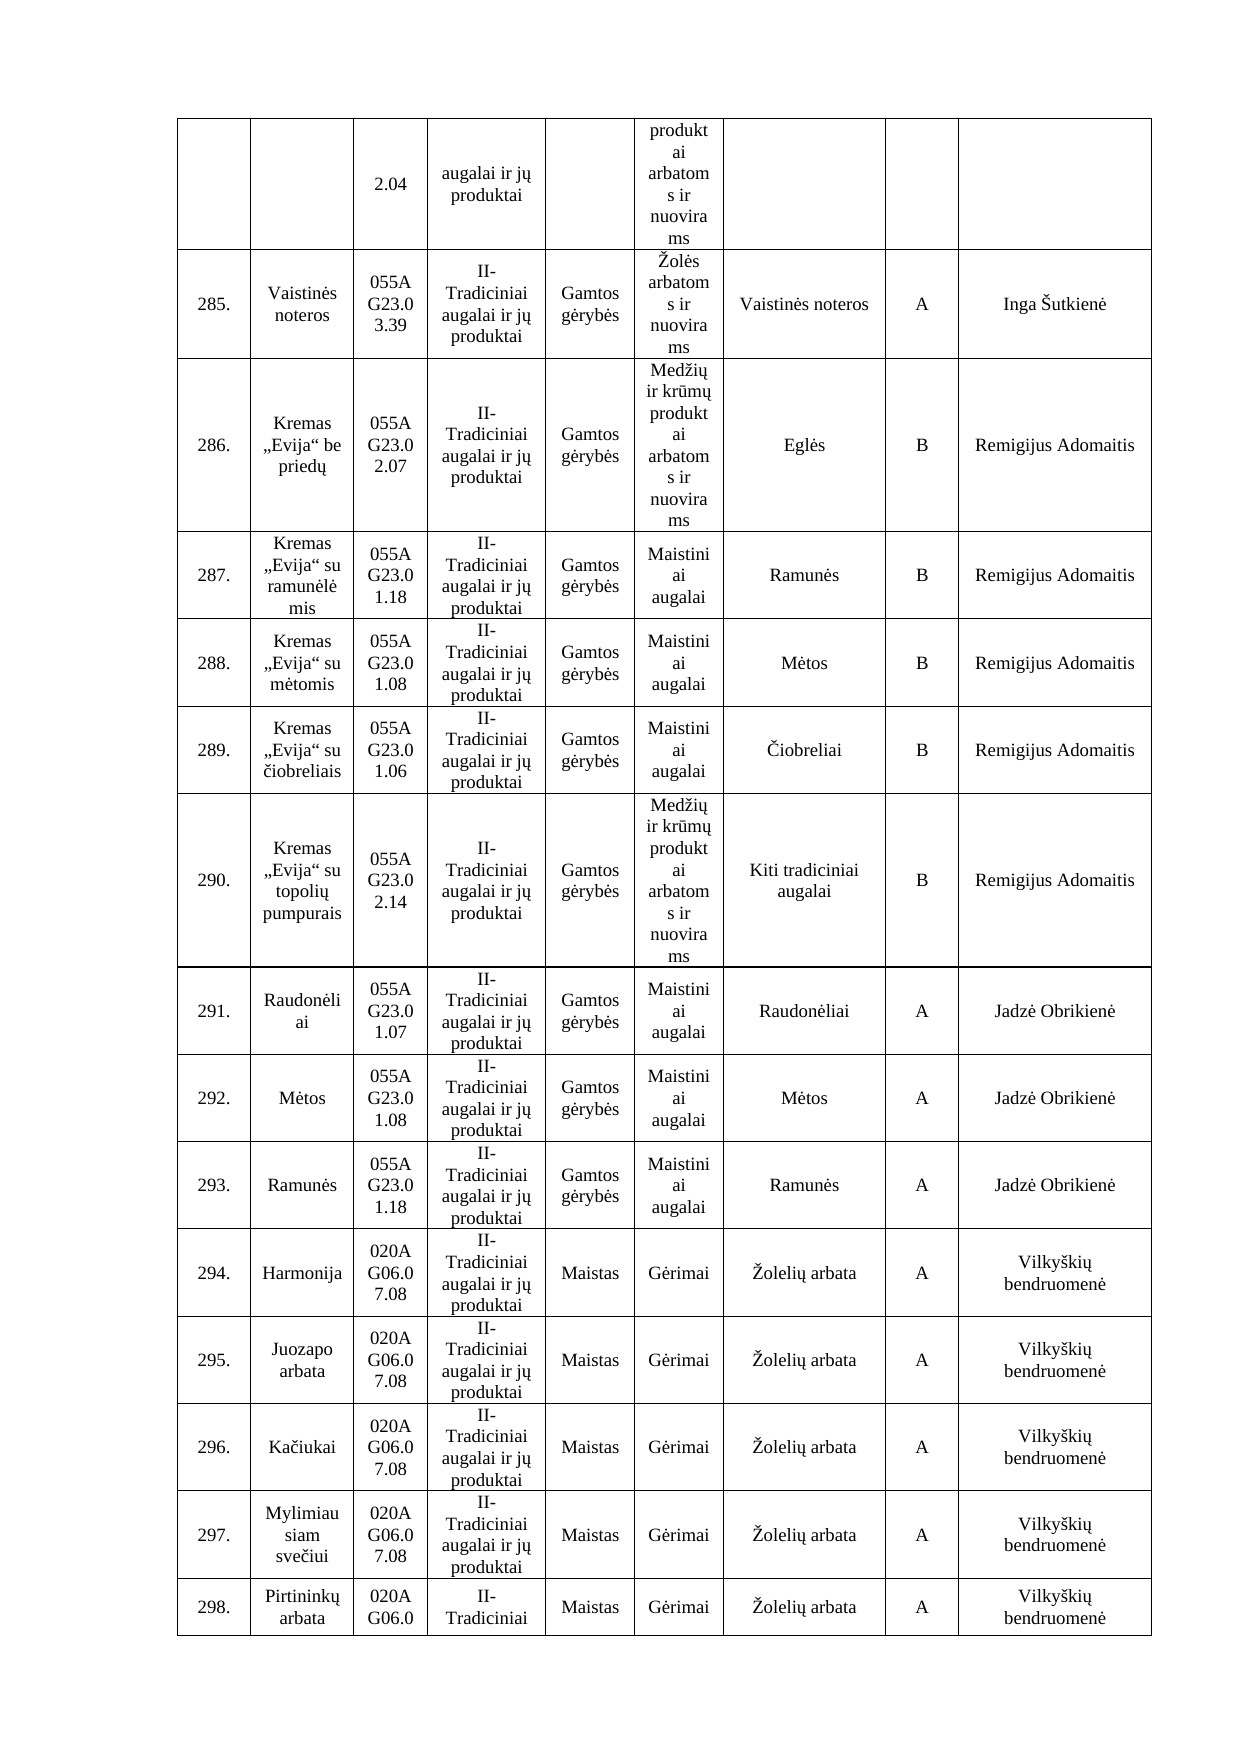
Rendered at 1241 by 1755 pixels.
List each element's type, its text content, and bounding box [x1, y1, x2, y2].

table_cell Gėrimai [635, 1404, 723, 1490]
table_cell Gamtos gėrybės [546, 619, 634, 706]
table_cell augalai ir jų produktai [428, 119, 545, 248]
table_cell Gamtos gėrybės [546, 1055, 634, 1141]
table_cell A [886, 1491, 958, 1577]
table_cell Gėrimai [635, 1229, 723, 1316]
table_cell Vilkyškių bendruomenė [959, 1491, 1151, 1577]
table_cell Ramunės [724, 1142, 885, 1228]
table_cell 055AG23.01.06 [354, 707, 427, 793]
table_cell 293. [178, 1142, 250, 1228]
table_cell II-Tradiciniai augalai ir jų produktai [428, 794, 545, 966]
table_cell 2.04 [354, 119, 427, 248]
table_cell Gamtos gėrybės [546, 359, 634, 531]
table_cell 055AG23.01.07 [354, 968, 427, 1054]
table_cell II-Tradiciniai [428, 1579, 545, 1635]
table_cell A [886, 1579, 958, 1635]
table_cell Maistiniai augalai [635, 968, 723, 1054]
table_cell II-Tradiciniai augalai ir jų produktai [428, 1491, 545, 1577]
table_cell Žolelių arbata [724, 1404, 885, 1490]
table_cell Mėtos [724, 619, 885, 706]
table_cell 297. [178, 1491, 250, 1577]
table_cell Pirtininkų arbata [251, 1579, 353, 1635]
table_cell 288. [178, 619, 250, 706]
table_cell II-Tradiciniai augalai ir jų produktai [428, 359, 545, 531]
table_cell 285. [178, 250, 250, 357]
table_cell 055AG23.01.18 [354, 1142, 427, 1228]
table_cell 295. [178, 1317, 250, 1403]
table_cell Remigijus Adomaitis [959, 619, 1151, 706]
table_cell II-Tradiciniai augalai ir jų produktai [428, 1317, 545, 1403]
table_cell II-Tradiciniai augalai ir jų produktai [428, 619, 545, 706]
table_cell Vilkyškių bendruomenė [959, 1317, 1151, 1403]
table_cell 055AG23.01.18 [354, 532, 427, 618]
table_cell Maistas [546, 1404, 634, 1490]
table_cell Maistas [546, 1491, 634, 1577]
table_cell A [886, 968, 958, 1054]
table_cell Inga Šutkienė [959, 250, 1151, 357]
table_cell 020AG06.0 [354, 1579, 427, 1635]
table_cell Ramunės [251, 1142, 353, 1228]
table_cell Gėrimai [635, 1491, 723, 1577]
table_cell 292. [178, 1055, 250, 1141]
table_cell [251, 119, 353, 248]
table_cell Jadzė Obrikienė [959, 968, 1151, 1054]
table_cell B [886, 359, 958, 531]
table_cell II-Tradiciniai augalai ir jų produktai [428, 250, 545, 357]
table_cell Raudonėliai [724, 968, 885, 1054]
table_cell 055AG23.02.14 [354, 794, 427, 966]
table_cell Žolelių arbata [724, 1229, 885, 1316]
table_cell Medžių ir krūmų produktai arbatoms ir nuovirams [635, 359, 723, 531]
table_cell 286. [178, 359, 250, 531]
table_cell Maistiniai augalai [635, 532, 723, 618]
table_cell Mylimiausiam svečiui [251, 1491, 353, 1577]
table_cell II-Tradiciniai augalai ir jų produktai [428, 1142, 545, 1228]
table_cell [886, 119, 958, 248]
table_cell 294. [178, 1229, 250, 1316]
table_cell Gamtos gėrybės [546, 1142, 634, 1228]
table_cell Maistiniai augalai [635, 1055, 723, 1141]
table_cell II-Tradiciniai augalai ir jų produktai [428, 1229, 545, 1316]
table_cell Maistiniai augalai [635, 1142, 723, 1228]
table_cell Kremas „Evija“ su topolių pumpurais [251, 794, 353, 966]
table_cell Gamtos gėrybės [546, 707, 634, 793]
table_cell Vaistinės noteros [724, 250, 885, 357]
table_cell A [886, 1142, 958, 1228]
table_cell [959, 119, 1151, 248]
table_cell Mėtos [724, 1055, 885, 1141]
table_cell Raudonėliai [251, 968, 353, 1054]
table_cell 291. [178, 968, 250, 1054]
table_cell produktai arbatoms ir nuovirams [635, 119, 723, 248]
table_cell Žolelių arbata [724, 1579, 885, 1635]
table_cell Gamtos gėrybės [546, 968, 634, 1054]
table_cell Kremas „Evija“ su ramunėlėmis [251, 532, 353, 618]
table_cell 055AG23.01.08 [354, 619, 427, 706]
table_cell A [886, 1404, 958, 1490]
table_cell II-Tradiciniai augalai ir jų produktai [428, 968, 545, 1054]
table_cell Vilkyškių bendruomenė [959, 1404, 1151, 1490]
table_cell Maistas [546, 1229, 634, 1316]
table_cell Čiobreliai [724, 707, 885, 793]
table_cell [724, 119, 885, 248]
table_cell A [886, 1229, 958, 1316]
table_cell 055AG23.02.07 [354, 359, 427, 531]
table_cell 020AG06.07.08 [354, 1317, 427, 1403]
table_cell Medžių ir krūmų produktai arbatoms ir nuovirams [635, 794, 723, 966]
table_cell Jadzė Obrikienė [959, 1142, 1151, 1228]
table_cell Remigijus Adomaitis [959, 794, 1151, 966]
table_cell Kačiukai [251, 1404, 353, 1490]
table_cell Žolės arbatoms ir nuovirams [635, 250, 723, 357]
table_cell 055AG23.03.39 [354, 250, 427, 357]
table_cell A [886, 1055, 958, 1141]
table_cell Vilkyškių bendruomenė [959, 1229, 1151, 1316]
table_cell 055AG23.01.08 [354, 1055, 427, 1141]
table_cell Gėrimai [635, 1317, 723, 1403]
table_cell B [886, 707, 958, 793]
table_cell Maistiniai augalai [635, 619, 723, 706]
table_cell 020AG06.07.08 [354, 1229, 427, 1316]
table_cell II-Tradiciniai augalai ir jų produktai [428, 532, 545, 618]
table_cell Kremas „Evija“ su mėtomis [251, 619, 353, 706]
table_cell II-Tradiciniai augalai ir jų produktai [428, 1404, 545, 1490]
table_cell Remigijus Adomaitis [959, 532, 1151, 618]
table_cell Jadzė Obrikienė [959, 1055, 1151, 1141]
table_cell Gamtos gėrybės [546, 532, 634, 618]
table_cell Kremas „Evija“ be priedų [251, 359, 353, 531]
table_cell B [886, 794, 958, 966]
table_cell Gamtos gėrybės [546, 794, 634, 966]
table_cell Kiti tradiciniai augalai [724, 794, 885, 966]
table_cell Maistas [546, 1579, 634, 1635]
table_cell Mėtos [251, 1055, 353, 1141]
table_cell B [886, 532, 958, 618]
table_cell 296. [178, 1404, 250, 1490]
table_cell 287. [178, 532, 250, 618]
table_cell [178, 119, 250, 248]
table_cell [546, 119, 634, 248]
table_cell 298. [178, 1579, 250, 1635]
table_cell Žolelių arbata [724, 1491, 885, 1577]
table_cell Vaistinės noteros [251, 250, 353, 357]
table_cell 020AG06.07.08 [354, 1404, 427, 1490]
table_cell A [886, 1317, 958, 1403]
table_cell Vilkyškių bendruomenė [959, 1579, 1151, 1635]
table_cell 290. [178, 794, 250, 966]
table_cell Eglės [724, 359, 885, 531]
table_cell II-Tradiciniai augalai ir jų produktai [428, 1055, 545, 1141]
table_cell B [886, 619, 958, 706]
table_cell Maistas [546, 1317, 634, 1403]
table_cell Remigijus Adomaitis [959, 707, 1151, 793]
table_cell Gėrimai [635, 1579, 723, 1635]
table_cell II-Tradiciniai augalai ir jų produktai [428, 707, 545, 793]
table_cell Harmonija [251, 1229, 353, 1316]
table_cell Gamtos gėrybės [546, 250, 634, 357]
table_cell Juozapo arbata [251, 1317, 353, 1403]
table_cell Ramunės [724, 532, 885, 618]
table_cell A [886, 250, 958, 357]
table_cell 020AG06.07.08 [354, 1491, 427, 1577]
table_cell Žolelių arbata [724, 1317, 885, 1403]
table_cell Kremas „Evija“ su čiobreliais [251, 707, 353, 793]
table_cell Remigijus Adomaitis [959, 359, 1151, 531]
table_cell Maistiniai augalai [635, 707, 723, 793]
table_cell 289. [178, 707, 250, 793]
